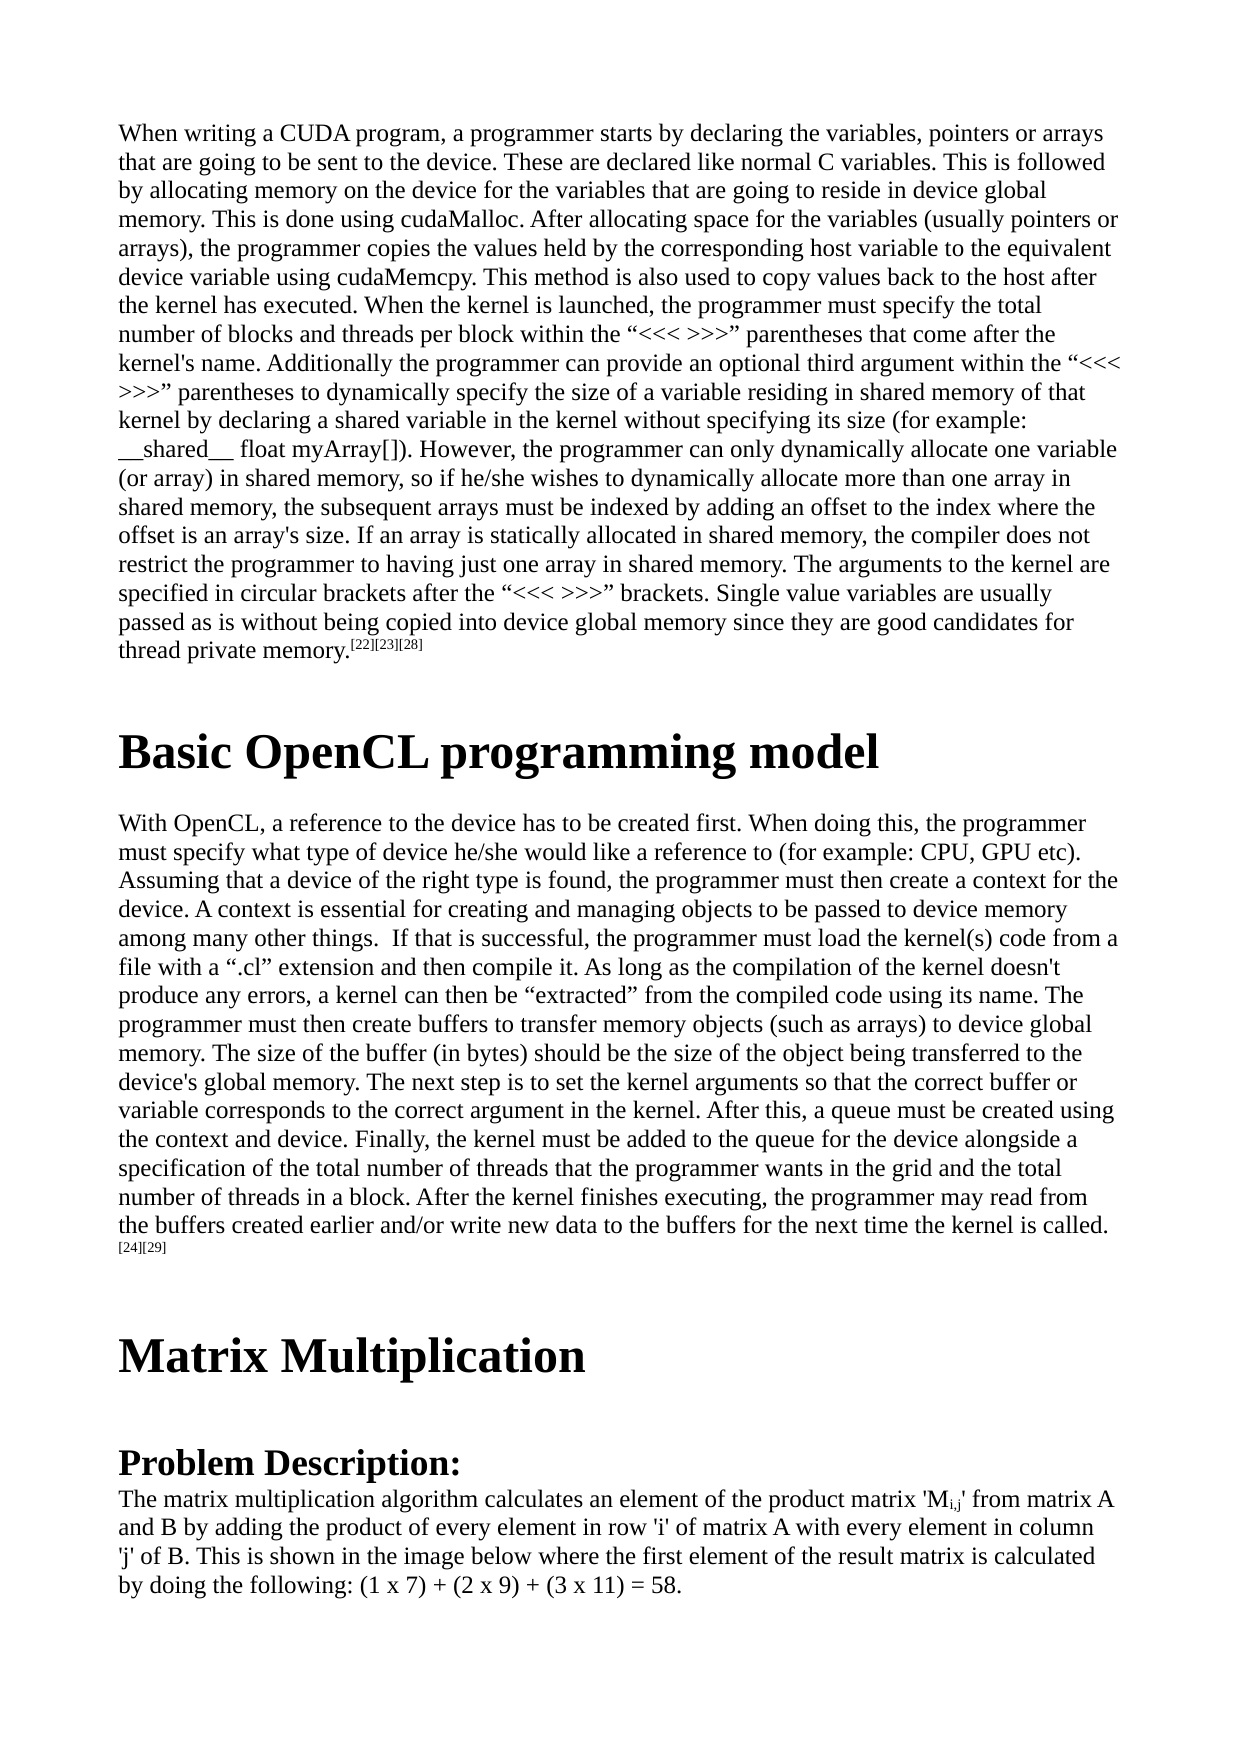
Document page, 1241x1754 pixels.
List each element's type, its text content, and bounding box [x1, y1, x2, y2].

text With OpenCL, a reference to the device has to be created first. When doing this, the programmer must specify what type of device he/she would like a reference to (for example: CPU, GPU etc). Assuming that a device of the right type is found, the programmer must then create a context for the device. A context is essential for creating and managing objects to be passed to device memory among many other things. If that is successful, the programmer must load the kernel(s) code from a file with a “.cl” extension and then compile it. As long as the compilation of the kernel doesn't produce any errors, a kernel can then be “extracted” from the compiled code using its name. The programmer must then create buffers to transfer memory objects (such as arrays) to device global memory. The size of the buffer (in bytes) should be the size of the object being transferred to the device's global memory. The next step is to set the kernel arguments so that the correct buffer or variable corresponds to the correct argument in the kernel. After this, a queue must be created using the context and device. Finally, the kernel must be added to the queue for the device alongside a specification of the total number of threads that the programmer wants in the grid and the total number of threads in a block. After the kernel finishes executing, the programmer may read from the buffers created earlier and/or write new data to the buffers for the next time the kernel is called. [24][29] [118, 808, 1122, 1268]
text Problem Description: [118, 1441, 1122, 1484]
text The matrix multiplication algorithm calculates an element of the product matrix 'Mi,j' from matrix A and B by adding the product of every element in row 'i' of matrix A with every element in column 'j' of B. This is shown in the image below where the first element of the result matrix is calculated by doing the following: (1 x 7) + (2 x 9) + (3 x 11) = 58. [118, 1484, 1122, 1627]
text Basic OpenCL programming model [118, 722, 1122, 779]
text When writing a CUDA program, a programmer starts by declaring the variables, pointers or arrays that are going to be sent to the device. These are declared like normal C variables. This is followed by allocating memory on the device for the variables that are going to reside in device global memory. This is done using cudaMalloc. After allocating space for the variables (usually pointers or arrays), the programmer copies the values held by the corresponding host variable to the equivalent device variable using cudaMemcpy. This method is also used to copy values back to the host after the kernel has executed. When the kernel is launched, the programmer must specify the total number of blocks and threads per block within the “<<< >>>” parentheses that come after the kernel's name. Additionally the programmer can provide an optional third argument within the “<<< >>>” parentheses to dynamically specify the size of a variable residing in shared memory of that kernel by declaring a shared variable in the kernel without specifying its size (for example: __shared__ float myArray[]). However, the programmer can only dynamically allocate one variable (or array) in shared memory, so if he/she wishes to dynamically allocate more than one array in shared memory, the subsequent arrays must be indexed by adding an offset to the index where the offset is an array's size. If an array is statically allocated in shared memory, the compiler does not restrict the programmer to having just one array in shared memory. The arguments to the kernel are specified in circular brackets after the “<<< >>>” brackets. Single value variables are usually passed as is without being copied into device global memory since they are good candidates for thread private memory.[22][23][28] [118, 118, 1122, 664]
text Matrix Multiplication [118, 1326, 1122, 1383]
